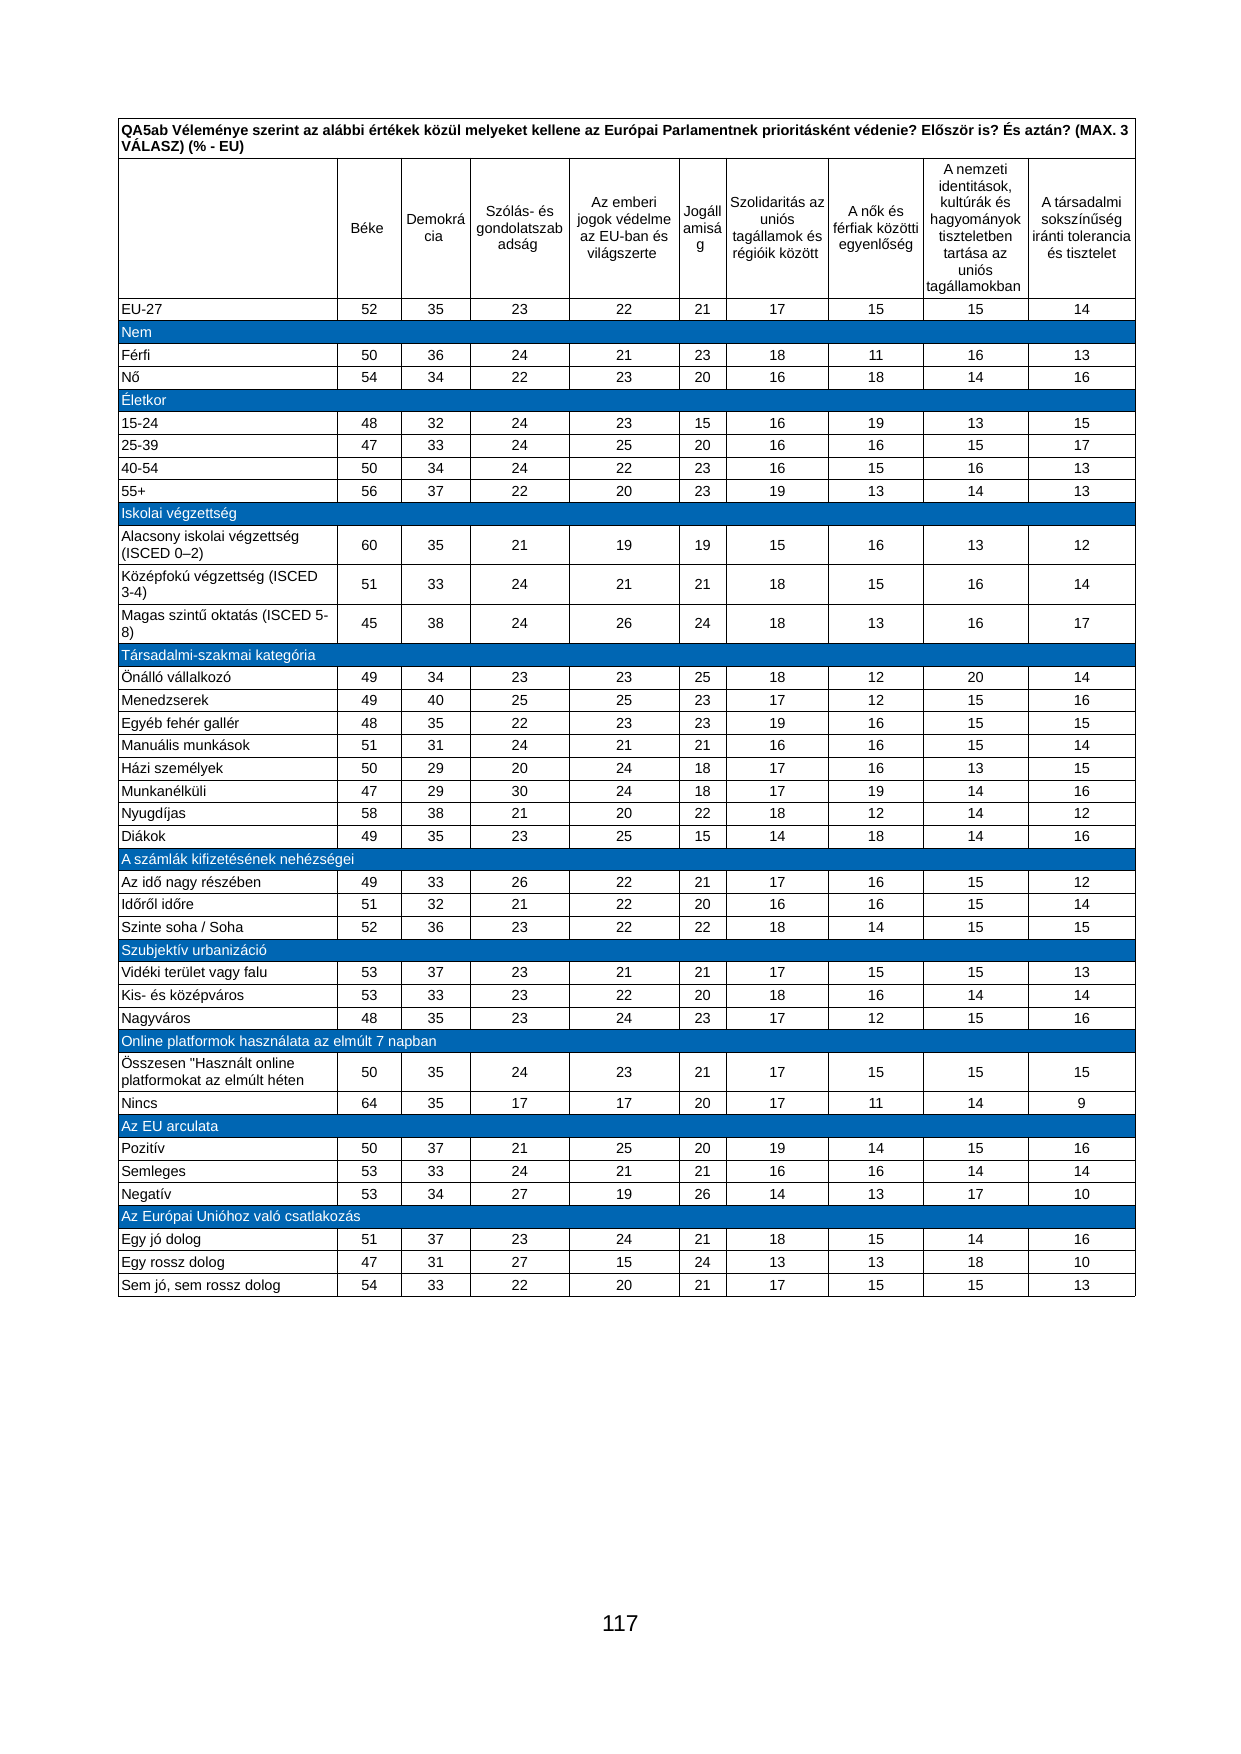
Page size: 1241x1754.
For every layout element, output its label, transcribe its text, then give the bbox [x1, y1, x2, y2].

table_cell 18 [727, 985, 828, 1007]
table_cell 16 [1029, 367, 1135, 388]
table_cell 9 [1029, 1092, 1135, 1114]
table_cell 21 [471, 1138, 569, 1159]
table_cell 15 [570, 1251, 679, 1273]
table_cell 22 [471, 712, 569, 734]
table_cell 34 [402, 667, 470, 689]
table_cell 33 [402, 1274, 470, 1296]
table_cell 19 [829, 781, 923, 802]
table_cell Vidéki terület vagy falu [119, 962, 337, 984]
table_cell 10 [1029, 1183, 1135, 1205]
table_cell Nincs [119, 1092, 337, 1114]
table_cell Egyéb fehér gallér [119, 712, 337, 734]
table_cell 22 [471, 1274, 569, 1296]
table_cell 21 [680, 299, 726, 320]
table_cell 15 [1029, 758, 1135, 779]
table_cell 23 [680, 690, 726, 711]
table_cell 20 [924, 667, 1028, 689]
table_cell A számlák kifizetésének nehézségei [119, 849, 1135, 870]
table_cell 21 [570, 344, 679, 366]
table_cell Demokrácia [402, 159, 470, 298]
table_cell 37 [402, 480, 470, 502]
table_cell Nagyváros [119, 1008, 337, 1029]
table_cell 49 [338, 690, 401, 711]
table_cell 13 [829, 1183, 923, 1205]
table_cell Pozitív [119, 1138, 337, 1159]
table_cell 23 [471, 826, 569, 848]
table_cell 16 [829, 894, 923, 916]
table_cell 35 [402, 1092, 470, 1114]
table_cell 16 [1029, 826, 1135, 848]
table_cell 16 [1029, 1008, 1135, 1029]
table_cell 14 [829, 1138, 923, 1159]
table_cell 15 [924, 894, 1028, 916]
table_cell 21 [680, 1274, 726, 1296]
table_cell 50 [338, 758, 401, 779]
table_cell 17 [727, 1274, 828, 1296]
table_cell 23 [680, 1008, 726, 1029]
table_cell 13 [924, 758, 1028, 779]
table_cell 14 [924, 781, 1028, 802]
table_cell 48 [338, 1008, 401, 1029]
table_cell 15 [829, 458, 923, 479]
table_cell 16 [829, 1161, 923, 1182]
table_cell Szubjektív urbanizáció [119, 940, 1135, 961]
table_cell 23 [570, 1053, 679, 1091]
table_cell 50 [338, 344, 401, 366]
table_cell 23 [471, 917, 569, 938]
table_cell 17 [727, 758, 828, 779]
table_cell 17 [727, 1008, 828, 1029]
table_cell 20 [680, 1092, 726, 1114]
table_cell 20 [471, 758, 569, 779]
table_cell 17 [924, 1183, 1028, 1205]
table_cell 20 [680, 894, 726, 916]
table_cell 24 [471, 458, 569, 479]
table_cell 22 [570, 985, 679, 1007]
table_cell 25-39 [119, 435, 337, 457]
table_cell 21 [471, 526, 569, 564]
table_cell 23 [680, 712, 726, 734]
table_cell 12 [1029, 526, 1135, 564]
table_cell 16 [1029, 1138, 1135, 1159]
table_cell 51 [338, 1229, 401, 1250]
table_cell 22 [680, 917, 726, 938]
table_cell 24 [570, 1229, 679, 1250]
table_cell 47 [338, 435, 401, 457]
table_cell Az Európai Unióhoz való csatlakozás [119, 1206, 1135, 1228]
table_cell 25 [471, 690, 569, 711]
table_cell 22 [471, 480, 569, 502]
table_cell Férfi [119, 344, 337, 366]
table_cell 23 [680, 458, 726, 479]
table_cell 35 [402, 826, 470, 848]
table_cell 16 [829, 871, 923, 893]
table_cell 23 [570, 367, 679, 388]
table_cell 18 [727, 605, 828, 643]
table_cell 40-54 [119, 458, 337, 479]
table_cell 21 [680, 1229, 726, 1250]
table_cell 34 [402, 367, 470, 388]
table_cell 15 [924, 690, 1028, 711]
table_cell 17 [727, 1053, 828, 1091]
table_cell 58 [338, 803, 401, 825]
table_cell 18 [727, 917, 828, 938]
table_cell 15 [924, 1053, 1028, 1091]
table_cell 19 [680, 526, 726, 564]
table_cell 15 [924, 1274, 1028, 1296]
table_cell 31 [402, 1251, 470, 1273]
table_cell 25 [570, 826, 679, 848]
table_cell 18 [924, 1251, 1028, 1273]
table_cell 36 [402, 344, 470, 366]
table_cell 37 [402, 1138, 470, 1159]
table_cell 16 [924, 565, 1028, 604]
table_cell 17 [1029, 605, 1135, 643]
table_cell Negatív [119, 1183, 337, 1205]
table_cell 33 [402, 435, 470, 457]
table_cell 14 [924, 985, 1028, 1007]
table_cell 21 [471, 803, 569, 825]
table_cell 16 [727, 735, 828, 757]
table_cell 16 [1029, 690, 1135, 711]
table_cell 16 [727, 412, 828, 434]
table_cell 15 [829, 1053, 923, 1091]
table_cell 49 [338, 667, 401, 689]
table_cell 29 [402, 781, 470, 802]
table_cell 35 [402, 526, 470, 564]
table_cell 13 [1029, 480, 1135, 502]
table_cell 22 [570, 299, 679, 320]
table_cell 11 [829, 1092, 923, 1114]
table_cell Az idő nagy részében [119, 871, 337, 893]
table_cell 19 [829, 412, 923, 434]
table_cell Életkor [119, 390, 1135, 411]
table_cell 14 [924, 1092, 1028, 1114]
table_cell 30 [471, 781, 569, 802]
table_cell 15 [924, 299, 1028, 320]
table_header QA5ab Véleménye szerint az alábbi értékek közül melyeket kellene az Európai Parlamentnek prioritásként védenie? Először is? És aztán? (MAX. 3 VÁLASZ) (% - EU) [119, 119, 1135, 158]
table_cell 24 [570, 781, 679, 802]
table_cell Nyugdíjas [119, 803, 337, 825]
table_cell 23 [570, 667, 679, 689]
table_cell 36 [402, 917, 470, 938]
table_cell 17 [1029, 435, 1135, 457]
table_cell EU-27 [119, 299, 337, 320]
table_cell 13 [829, 1251, 923, 1273]
table_cell 23 [680, 344, 726, 366]
table_cell 13 [924, 526, 1028, 564]
table_cell 24 [680, 1251, 726, 1273]
table_cell 21 [680, 1161, 726, 1182]
table_cell 14 [1029, 985, 1135, 1007]
table_cell 19 [727, 712, 828, 734]
table_cell 16 [727, 367, 828, 388]
table_cell 24 [471, 605, 569, 643]
table_cell 27 [471, 1183, 569, 1205]
table_cell 20 [680, 435, 726, 457]
table_cell 24 [471, 435, 569, 457]
table_cell [119, 159, 337, 298]
table_cell A nemzeti identitások, kultúrák és hagyományok tiszteletben tartása az uniós tagállamokban [924, 159, 1028, 298]
table_cell 14 [924, 803, 1028, 825]
table_cell 53 [338, 985, 401, 1007]
table_cell 53 [338, 962, 401, 984]
table_cell 16 [727, 894, 828, 916]
table_cell Jogállamiság [680, 159, 726, 298]
table_cell 15 [1029, 712, 1135, 734]
table_cell 22 [570, 894, 679, 916]
table_cell 32 [402, 412, 470, 434]
table_cell 17 [727, 690, 828, 711]
table_cell 12 [829, 1008, 923, 1029]
table_cell 13 [924, 412, 1028, 434]
table_cell 16 [727, 1161, 828, 1182]
table_cell 14 [924, 367, 1028, 388]
table_cell 33 [402, 871, 470, 893]
table_cell 15 [829, 1274, 923, 1296]
table_cell 23 [471, 962, 569, 984]
table_cell 20 [570, 480, 679, 502]
table_cell Középfokú végzettség (ISCED 3-4) [119, 565, 337, 604]
table_cell 51 [338, 894, 401, 916]
table_cell 17 [727, 871, 828, 893]
table_cell 15 [924, 712, 1028, 734]
table_cell 45 [338, 605, 401, 643]
table_cell 21 [680, 962, 726, 984]
table_cell 52 [338, 917, 401, 938]
table_cell 13 [1029, 344, 1135, 366]
table_cell Sem jó, sem rossz dolog [119, 1274, 337, 1296]
table_cell Menedzserek [119, 690, 337, 711]
table_cell 23 [471, 667, 569, 689]
table_cell Egy rossz dolog [119, 1251, 337, 1273]
table_cell Magas szintű oktatás (ISCED 5-8) [119, 605, 337, 643]
table_cell 22 [570, 458, 679, 479]
table_cell 24 [471, 565, 569, 604]
table_cell 34 [402, 458, 470, 479]
table_cell 20 [680, 1138, 726, 1159]
table_cell 16 [829, 985, 923, 1007]
table_cell 24 [680, 605, 726, 643]
table_cell 16 [727, 435, 828, 457]
table_cell 22 [570, 871, 679, 893]
table_cell 14 [924, 826, 1028, 848]
table_cell 23 [471, 985, 569, 1007]
table_cell 15 [924, 871, 1028, 893]
table_cell 21 [680, 735, 726, 757]
table_cell A társadalmi sokszínűség iránti tolerancia és tisztelet [1029, 159, 1135, 298]
table_cell 22 [680, 803, 726, 825]
table_cell 25 [570, 1138, 679, 1159]
table_cell 54 [338, 367, 401, 388]
table_cell 14 [829, 917, 923, 938]
table_cell Szinte soha / Soha [119, 917, 337, 938]
table_cell 21 [680, 871, 726, 893]
table_cell 19 [727, 480, 828, 502]
table_cell 13 [727, 1251, 828, 1273]
table_cell 56 [338, 480, 401, 502]
table_cell 15 [680, 826, 726, 848]
table_cell 21 [680, 565, 726, 604]
table_cell 26 [570, 605, 679, 643]
table_cell 20 [680, 367, 726, 388]
table_cell 10 [1029, 1251, 1135, 1273]
table_cell 17 [727, 781, 828, 802]
table_cell 19 [727, 1138, 828, 1159]
table_cell 51 [338, 565, 401, 604]
table_cell 49 [338, 826, 401, 848]
table_cell 15 [924, 735, 1028, 757]
table_cell 24 [471, 735, 569, 757]
table_cell 16 [924, 344, 1028, 366]
table_cell 12 [829, 690, 923, 711]
table_cell 47 [338, 781, 401, 802]
table_cell 35 [402, 1053, 470, 1091]
table_cell 12 [1029, 871, 1135, 893]
table_cell 50 [338, 1053, 401, 1091]
table_cell 15 [829, 962, 923, 984]
table_cell Szolidaritás az uniós tagállamok és régióik között [727, 159, 828, 298]
table_cell 24 [471, 1053, 569, 1091]
table_cell 51 [338, 735, 401, 757]
table_cell 15 [727, 526, 828, 564]
table_cell Nő [119, 367, 337, 388]
table_cell 13 [1029, 458, 1135, 479]
table_cell 49 [338, 871, 401, 893]
table_cell 53 [338, 1183, 401, 1205]
table_cell 17 [727, 962, 828, 984]
table_cell 48 [338, 412, 401, 434]
table_cell Egy jó dolog [119, 1229, 337, 1250]
table_cell Önálló vállalkozó [119, 667, 337, 689]
table_cell 13 [829, 480, 923, 502]
table_cell 29 [402, 758, 470, 779]
table_cell 25 [680, 667, 726, 689]
table_cell 50 [338, 458, 401, 479]
table_cell 18 [727, 565, 828, 604]
table_cell 47 [338, 1251, 401, 1273]
table_cell 15 [924, 1008, 1028, 1029]
table_cell 17 [727, 1092, 828, 1114]
table_cell 31 [402, 735, 470, 757]
table_cell 40 [402, 690, 470, 711]
table_cell 14 [727, 1183, 828, 1205]
table_cell 15 [1029, 412, 1135, 434]
table_cell 12 [829, 667, 923, 689]
table_cell 15 [924, 962, 1028, 984]
table_cell 16 [727, 458, 828, 479]
table_cell 14 [924, 1161, 1028, 1182]
table_cell 15 [1029, 917, 1135, 938]
table_cell Munkanélküli [119, 781, 337, 802]
table_cell Manuális munkások [119, 735, 337, 757]
table_cell A nők és férfiak közötti egyenlőség [829, 159, 923, 298]
table_cell 50 [338, 1138, 401, 1159]
table_cell 19 [570, 1183, 679, 1205]
table_cell 14 [727, 826, 828, 848]
table_cell 16 [829, 735, 923, 757]
table_cell 16 [1029, 1229, 1135, 1250]
table_cell 18 [680, 758, 726, 779]
table_cell 21 [570, 962, 679, 984]
table_cell Nem [119, 321, 1135, 343]
table_cell 12 [829, 803, 923, 825]
table_cell Béke [338, 159, 401, 298]
table_cell 21 [471, 894, 569, 916]
table_cell Összesen "Használt online platformokat az elmúlt héten [119, 1053, 337, 1091]
table_cell 15 [829, 1229, 923, 1250]
table_cell 33 [402, 985, 470, 1007]
table_cell Online platformok használata az elmúlt 7 napban [119, 1030, 1135, 1052]
table_cell 33 [402, 1161, 470, 1182]
table_cell 14 [924, 1229, 1028, 1250]
table_cell 24 [570, 1008, 679, 1029]
table_cell 54 [338, 1274, 401, 1296]
table_cell 16 [829, 712, 923, 734]
table_cell 21 [570, 735, 679, 757]
table_cell Semleges [119, 1161, 337, 1182]
table_cell 15 [829, 299, 923, 320]
table_cell 64 [338, 1092, 401, 1114]
table_cell 53 [338, 1161, 401, 1182]
table_cell 13 [1029, 962, 1135, 984]
table_cell Házi személyek [119, 758, 337, 779]
table_cell 17 [727, 299, 828, 320]
table_cell 23 [471, 1229, 569, 1250]
table_cell 19 [570, 526, 679, 564]
table_cell Időről időre [119, 894, 337, 916]
table_cell 33 [402, 565, 470, 604]
table_cell 24 [471, 1161, 569, 1182]
table_cell 18 [727, 667, 828, 689]
table_cell 23 [570, 712, 679, 734]
table_cell 15 [680, 412, 726, 434]
table_cell 55+ [119, 480, 337, 502]
table_cell 23 [471, 1008, 569, 1029]
table_cell 16 [1029, 781, 1135, 802]
table_cell 14 [1029, 299, 1135, 320]
table_cell 16 [829, 758, 923, 779]
table_cell 14 [924, 480, 1028, 502]
table_cell 11 [829, 344, 923, 366]
table_cell Társadalmi-szakmai kategória [119, 644, 1135, 666]
table_cell 18 [680, 781, 726, 802]
table_cell 18 [727, 1229, 828, 1250]
table_cell 23 [680, 480, 726, 502]
table_cell 16 [829, 435, 923, 457]
table_cell 15 [924, 917, 1028, 938]
table_cell 21 [570, 565, 679, 604]
table_cell 15-24 [119, 412, 337, 434]
table_cell 20 [570, 803, 679, 825]
table_cell 34 [402, 1183, 470, 1205]
table_cell Alacsony iskolai végzettség (ISCED 0–2) [119, 526, 337, 564]
table_cell 35 [402, 1008, 470, 1029]
table_cell 24 [570, 758, 679, 779]
table_cell 14 [1029, 894, 1135, 916]
table_cell 17 [570, 1092, 679, 1114]
table_cell 15 [924, 435, 1028, 457]
table_cell 18 [727, 344, 828, 366]
table_cell 16 [829, 526, 923, 564]
table_cell 22 [471, 367, 569, 388]
table_cell 60 [338, 526, 401, 564]
table_cell Iskolai végzettség [119, 503, 1135, 525]
table_cell 26 [680, 1183, 726, 1205]
table_cell 20 [570, 1274, 679, 1296]
table_cell 37 [402, 1229, 470, 1250]
table_cell 24 [471, 412, 569, 434]
table_cell 37 [402, 962, 470, 984]
table_cell 15 [829, 565, 923, 604]
table_cell 14 [1029, 735, 1135, 757]
table_cell 20 [680, 985, 726, 1007]
table_cell 23 [471, 299, 569, 320]
table_cell 14 [1029, 667, 1135, 689]
table_cell 16 [924, 605, 1028, 643]
table_cell 27 [471, 1251, 569, 1273]
table_cell 21 [570, 1161, 679, 1182]
table_cell 17 [471, 1092, 569, 1114]
table_cell 14 [1029, 565, 1135, 604]
table_cell 38 [402, 803, 470, 825]
table_cell 23 [570, 412, 679, 434]
table_cell 52 [338, 299, 401, 320]
table_cell 13 [829, 605, 923, 643]
table_cell 16 [924, 458, 1028, 479]
table_cell 35 [402, 299, 470, 320]
table_cell 38 [402, 605, 470, 643]
table_cell 25 [570, 690, 679, 711]
table_cell 18 [727, 803, 828, 825]
table_cell 21 [680, 1053, 726, 1091]
table_cell 25 [570, 435, 679, 457]
table_cell 32 [402, 894, 470, 916]
table_cell Diákok [119, 826, 337, 848]
table_cell 35 [402, 712, 470, 734]
table_cell 15 [924, 1138, 1028, 1159]
table_cell 13 [1029, 1274, 1135, 1296]
table_cell 18 [829, 826, 923, 848]
table_cell Az EU arculata [119, 1115, 1135, 1137]
table_cell 22 [570, 917, 679, 938]
table_cell 26 [471, 871, 569, 893]
table_cell 12 [1029, 803, 1135, 825]
table_cell 14 [1029, 1161, 1135, 1182]
table_cell 15 [1029, 1053, 1135, 1091]
table_cell 48 [338, 712, 401, 734]
table_cell 24 [471, 344, 569, 366]
table_cell Szólás- és gondolatszabadság [471, 159, 569, 298]
table_cell Az emberi jogok védelme az EU-ban és világszerte [570, 159, 679, 298]
table_cell Kis- és középváros [119, 985, 337, 1007]
table_cell 18 [829, 367, 923, 388]
